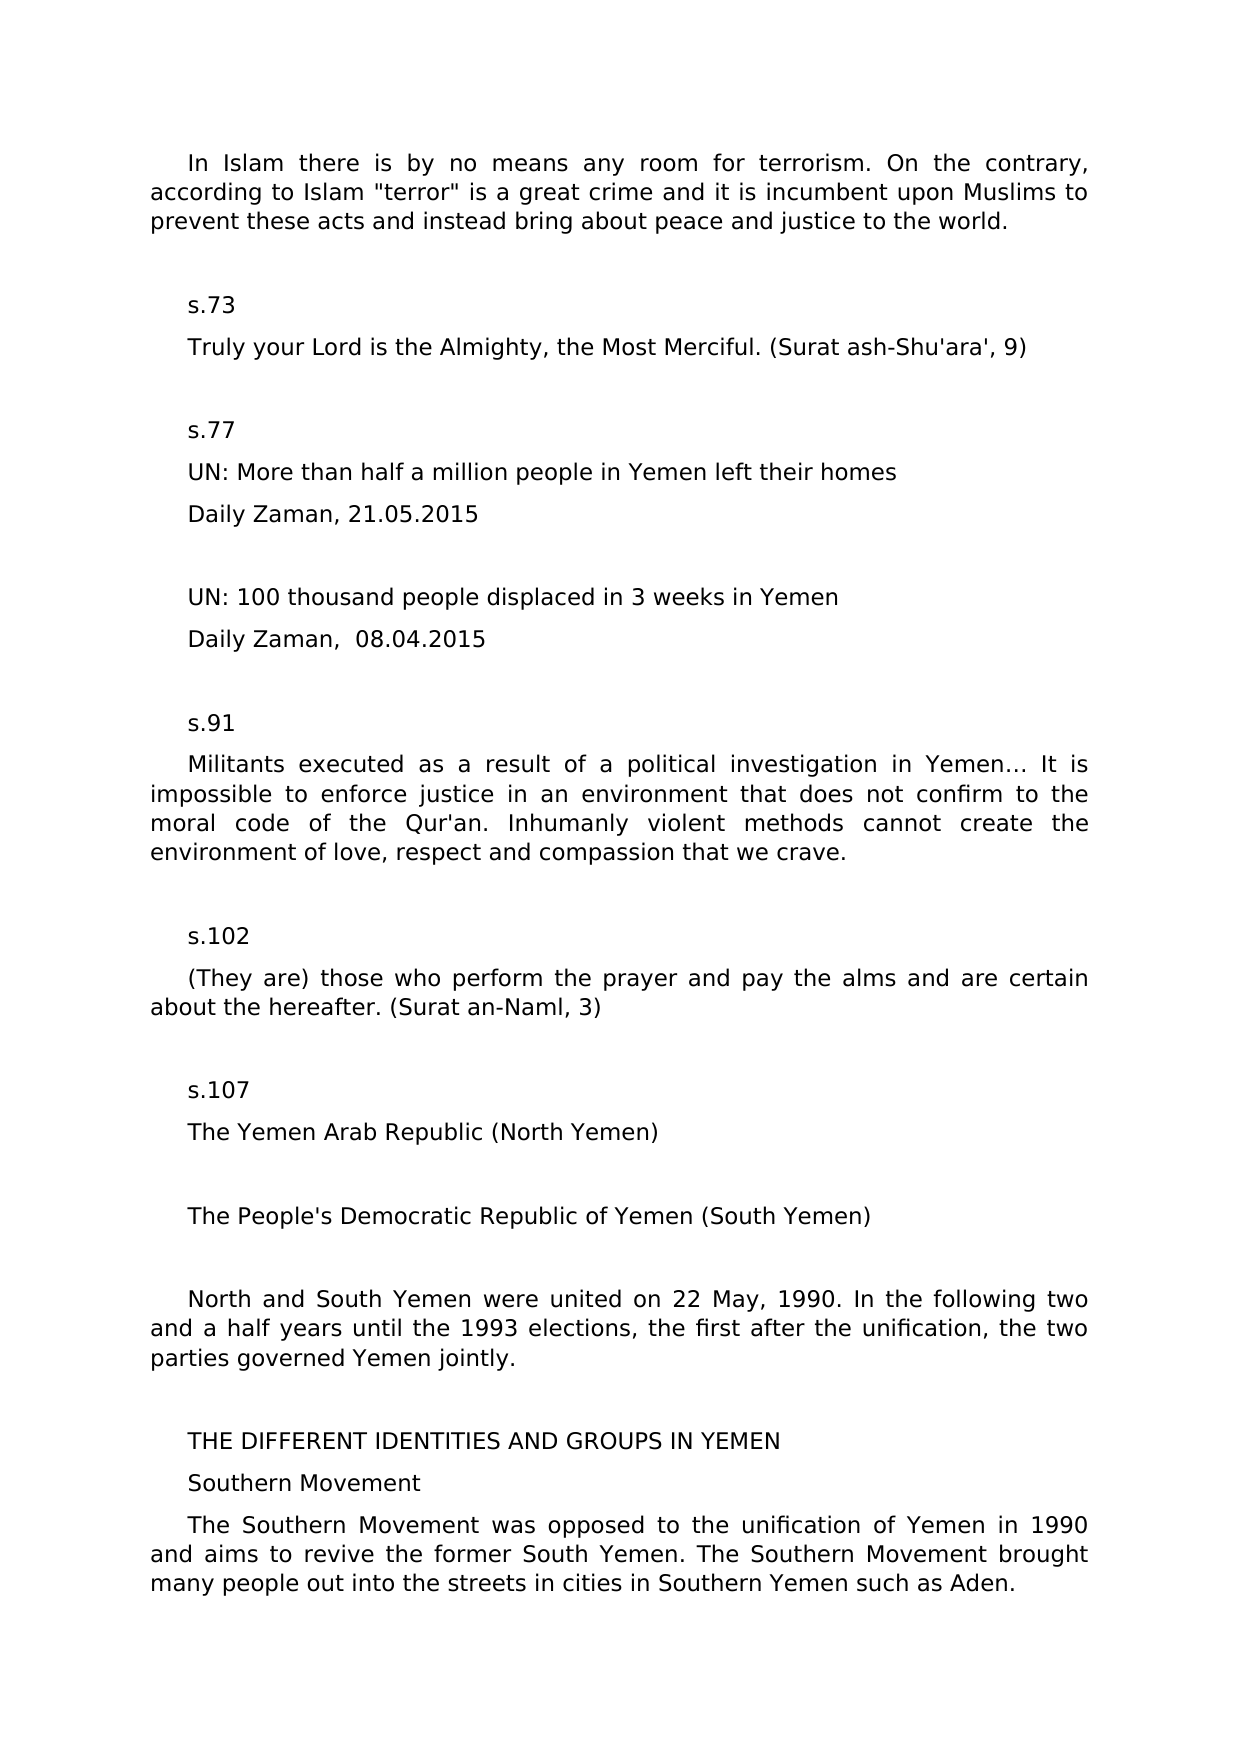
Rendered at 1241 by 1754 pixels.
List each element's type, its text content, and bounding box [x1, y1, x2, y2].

text s.73 [150, 292, 1090, 319]
text s.91 [150, 710, 1090, 736]
text s.102 [150, 923, 1090, 949]
text UN: 100 thousand people displaced in 3 weeks in Yemen [150, 584, 1090, 611]
text s.107 [150, 1077, 1090, 1104]
text Militants executed as a result of a political investigation in Yemen… It is impossible to enforce justice in an environment that does not confirm to the moral code of the Qur'an. Inhumanly violent methods cannot create the environment of love, respect and compassion that we crave. [150, 752, 1090, 866]
text THE DIFFERENT IDENTITIES AND GROUPS IN YEMEN [150, 1428, 1090, 1455]
text In Islam there is by no means any room for terrorism. On the contrary, according to Islam "terror" is a great crime and it is incumbent upon Muslims to prevent these acts and instead bring about peace and justice to the world. [150, 150, 1090, 235]
text The Southern Movement was opposed to the unification of Yemen in 1990 and aims to revive the former South Yemen. The Southern Movement brought many people out into the streets in cities in Southern Yemen such as Aden. [150, 1512, 1090, 1597]
text UN: More than half a million people in Yemen left their homes [150, 459, 1090, 486]
text Daily Zaman, 08.04.2015 [150, 626, 1090, 653]
text The People's Democratic Republic of Yemen (South Yemen) [150, 1203, 1090, 1229]
text (They are) those who perform the prayer and pay the alms and are certain about the hereafter. (Surat an-Naml, 3) [150, 965, 1090, 1021]
text Southern Movement [150, 1470, 1090, 1497]
text North and South Yemen were united on 22 May, 1990. In the following two and a half years until the 1993 elections, the first after the unification, the two parties governed Yemen jointly. [150, 1286, 1090, 1372]
text Daily Zaman, 21.05.2015 [150, 501, 1090, 528]
text Truly your Lord is the Almighty, the Most Merciful. (Surat ash-Shu'ara', 9) [150, 334, 1090, 361]
text The Yemen Arab Republic (North Yemen) [150, 1119, 1090, 1146]
text s.77 [150, 417, 1090, 444]
